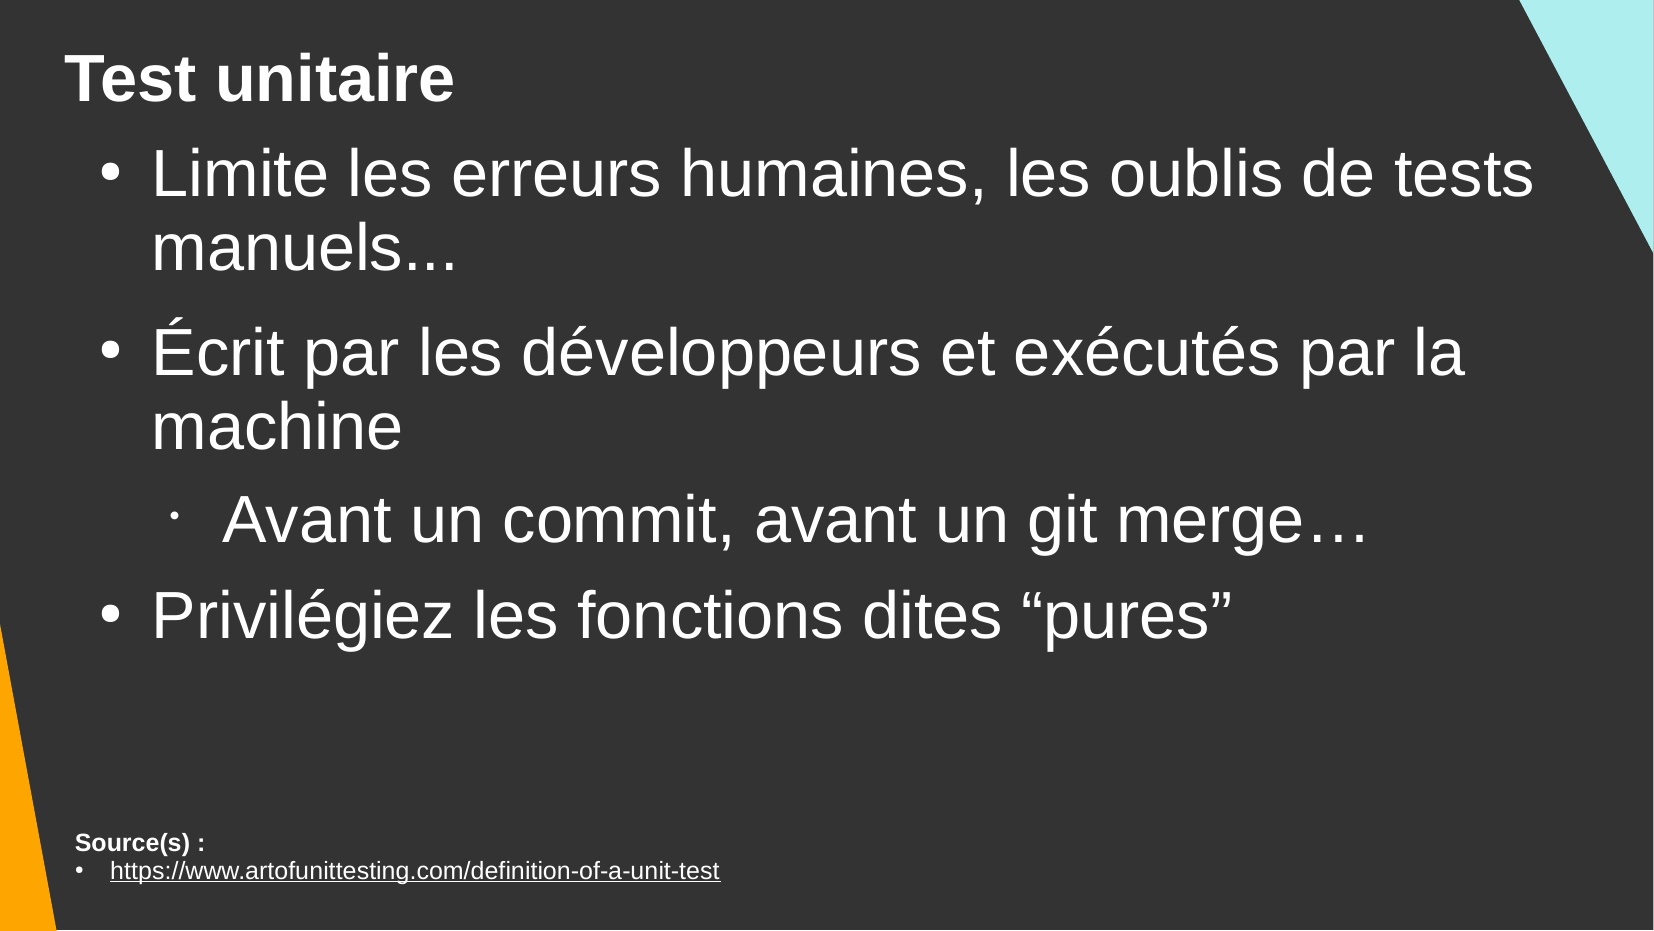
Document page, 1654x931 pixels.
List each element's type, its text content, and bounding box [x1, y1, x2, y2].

text_box Source(s) : https://www.artofunittesting.com/definition-of-a-unit-test [60, 821, 1546, 906]
title Test unitaire [64, 40, 1635, 116]
text_box [0, 624, 57, 931]
list Limite les erreurs humaines, les oublis de tests manuels... Écrit par les développeurs et exécutés par la machine Avant un commit, avant un git merge… Privilégiez les fonctions dites “pures” [80, 135, 1620, 839]
text_box [1519, 0, 1654, 255]
